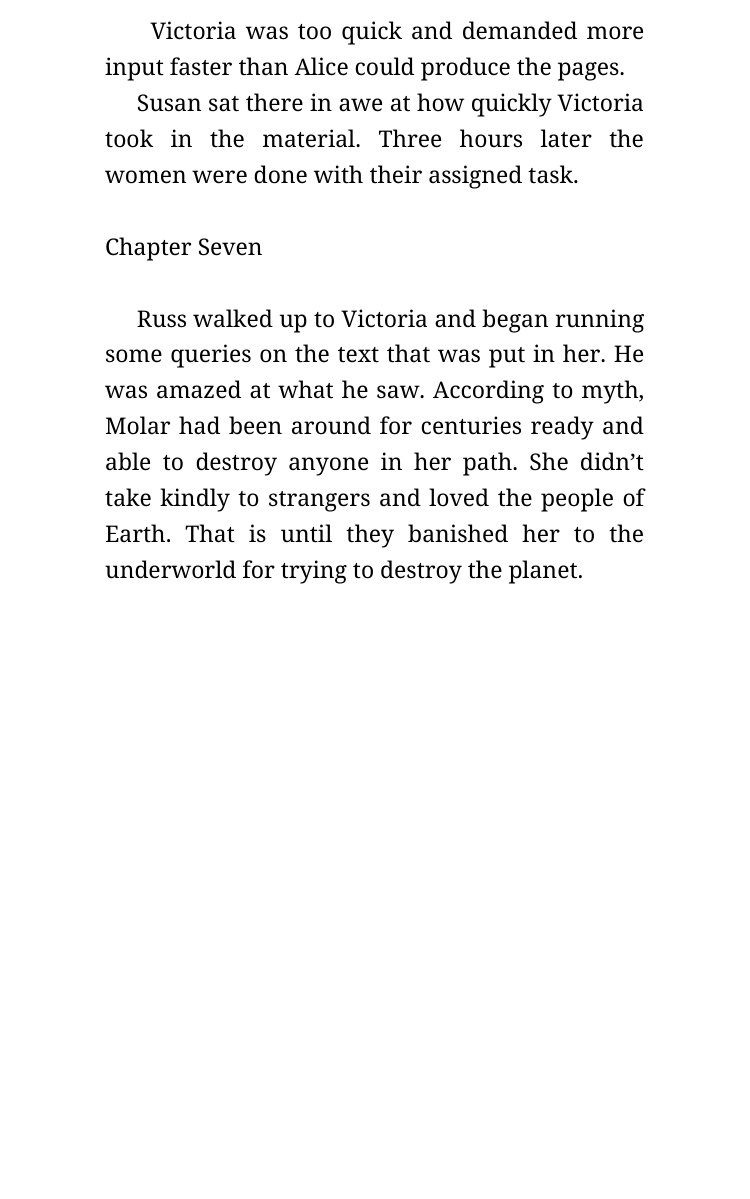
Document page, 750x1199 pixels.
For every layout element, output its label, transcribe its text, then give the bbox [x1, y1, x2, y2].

text Victoria was too quick and demanded more input faster than Alice could produce the pages. [105, 15, 645, 82]
text Chapter Seven [105, 231, 645, 262]
text Susan sat there in awe at how quickly Victoria took in the material. Three hours later the women were done with their assigned task. [105, 87, 645, 190]
text Russ walked up to Victoria and began running some queries on the text that was put in her. He was amazed at what he saw. According to myth, Molar had been around for centuries ready and able to destroy anyone in her path. She didn’t take kindly to strangers and loved the people of Earth. That is until they banished her to the underworld for trying to destroy the planet. [105, 302, 645, 585]
